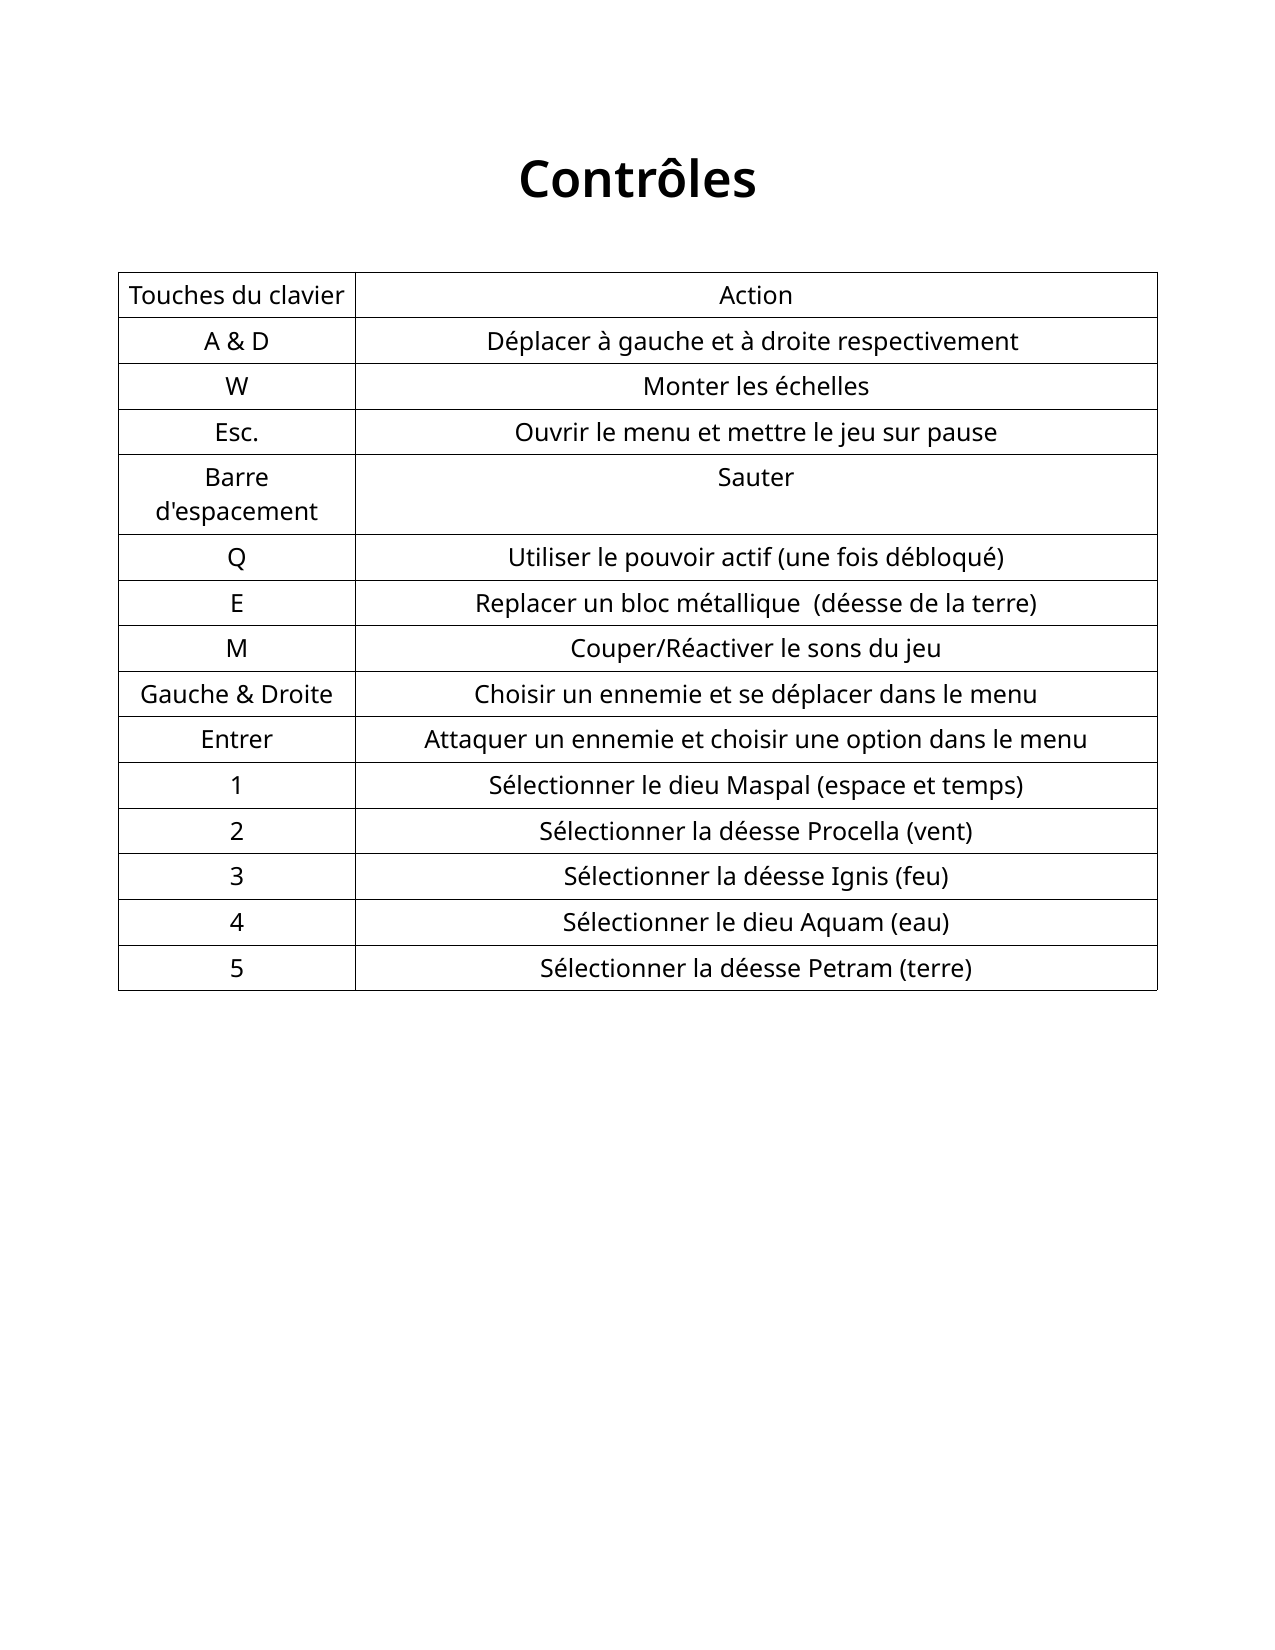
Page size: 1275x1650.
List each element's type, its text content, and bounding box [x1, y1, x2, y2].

table_cell Sélectionner le dieu Maspal (espace et temps) [356, 763, 1157, 808]
table_cell Couper/Réactiver le sons du jeu [356, 626, 1157, 671]
table_cell Utiliser le pouvoir actif (une fois débloqué) [356, 535, 1157, 579]
table_cell Choisir un ennemie et se déplacer dans le menu [356, 672, 1157, 716]
table_cell Ouvrir le menu et mettre le jeu sur pause [356, 410, 1157, 454]
table_cell Sélectionner la déesse Petram (terre) [356, 946, 1157, 990]
table_header Action [356, 273, 1157, 317]
table_cell Esc. [119, 410, 355, 454]
table_cell A & D [119, 318, 355, 363]
table_cell Sélectionner la déesse Ignis (feu) [356, 854, 1157, 899]
table_cell 2 [119, 809, 355, 853]
table_cell Replacer un bloc métallique (déesse de la terre) [356, 581, 1157, 625]
subtitle Contrôles [118, 143, 1157, 213]
table_cell 5 [119, 946, 355, 990]
table_cell Gauche & Droite [119, 672, 355, 716]
table_cell Sélectionner le dieu Aquam (eau) [356, 900, 1157, 944]
table_cell Q [119, 535, 355, 579]
table_cell Entrer [119, 717, 355, 762]
table_cell Sélectionner la déesse Procella (vent) [356, 809, 1157, 853]
table_cell M [119, 626, 355, 671]
table_cell Déplacer à gauche et à droite respectivement [356, 318, 1157, 363]
table_cell Sauter [356, 455, 1157, 534]
table_cell 3 [119, 854, 355, 899]
table_cell Monter les échelles [356, 364, 1157, 408]
table_header Touches du clavier [119, 273, 355, 317]
table_cell 4 [119, 900, 355, 944]
table_cell E [119, 581, 355, 625]
table_cell Barre d'espacement [119, 455, 355, 534]
table_cell 1 [119, 763, 355, 808]
table_cell Attaquer un ennemie et choisir une option dans le menu [356, 717, 1157, 762]
table_cell W [119, 364, 355, 408]
